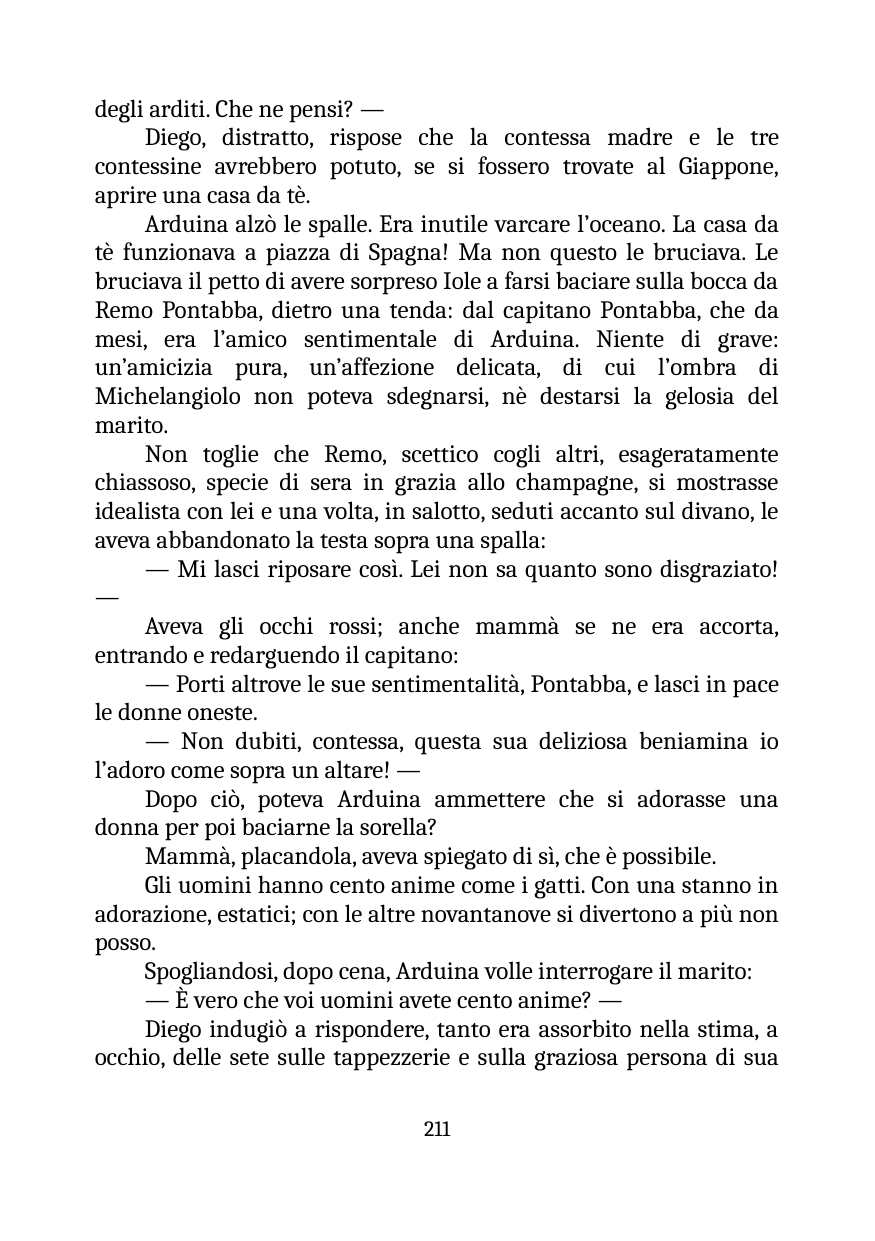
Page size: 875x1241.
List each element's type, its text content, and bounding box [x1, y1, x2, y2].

text Spogliandosi, dopo cena, Arduina volle interrogare il marito: [94, 957, 779, 986]
text Non toglie che Remo, scettico cogli altri, esageratamente chiassoso, specie di sera in grazia allo champagne, si mostrasse idealista con lei e una volta, in salotto, seduti accanto sul divano, le aveva abbandonato la testa sopra una spalla: [94, 439, 779, 554]
text Diego, distratto, rispose che la contessa madre e le tre contessine avrebbero potuto, se si fossero trovate al Giappone, aprire una casa da tè. [94, 123, 779, 209]
text Mammà, placandola, aveva spiegato di sì, che è possibile. [94, 842, 779, 871]
text Dopo ciò, poteva Arduina ammettere che si adorasse una donna per poi baciarne la sorella? [94, 784, 779, 842]
text Diego indugiò a rispondere, tanto era assorbito nella stima, a occhio, delle sete sulle tappezzerie e sulla graziosa persona di sua [94, 1014, 779, 1072]
text — Porti altrove le sue sentimentalità, Pontabba, e lasci in pace le donne oneste. [94, 669, 779, 727]
text — È vero che voi uomini avete cento anime? — [94, 986, 779, 1014]
text degli arditi. Che ne pensi? — [94, 94, 779, 123]
text Gli uomini hanno cento anime come i gatti. Con una stanno in adorazione, estatici; con le altre novantanove si divertono a più non posso. [94, 871, 779, 957]
text — Non dubiti, contessa, questa sua deliziosa beniamina io l’adoro come sopra un altare! — [94, 727, 779, 784]
text Arduina alzò le spalle. Era inutile varcare l’oceano. La casa da tè funzionava a piazza di Spagna! Ma non questo le bruciava. Le bruciava il petto di avere sorpreso Iole a farsi baciare sulla bocca da Remo Pontabba, dietro una tenda: dal capitano Pontabba, che da mesi, era l’amico sentimentale di Arduina. Niente di grave: un’amicizia pura, un’affezione delicata, di cui l’ombra di Michelangiolo non poteva sdegnarsi, nè destarsi la gelosia del marito. [94, 209, 779, 439]
text — Mi lasci riposare così. Lei non sa quanto sono disgraziato! — [94, 554, 779, 612]
text Aveva gli occhi rossi; anche mammà se ne era accorta, entrando e redarguendo il capitano: [94, 612, 779, 669]
